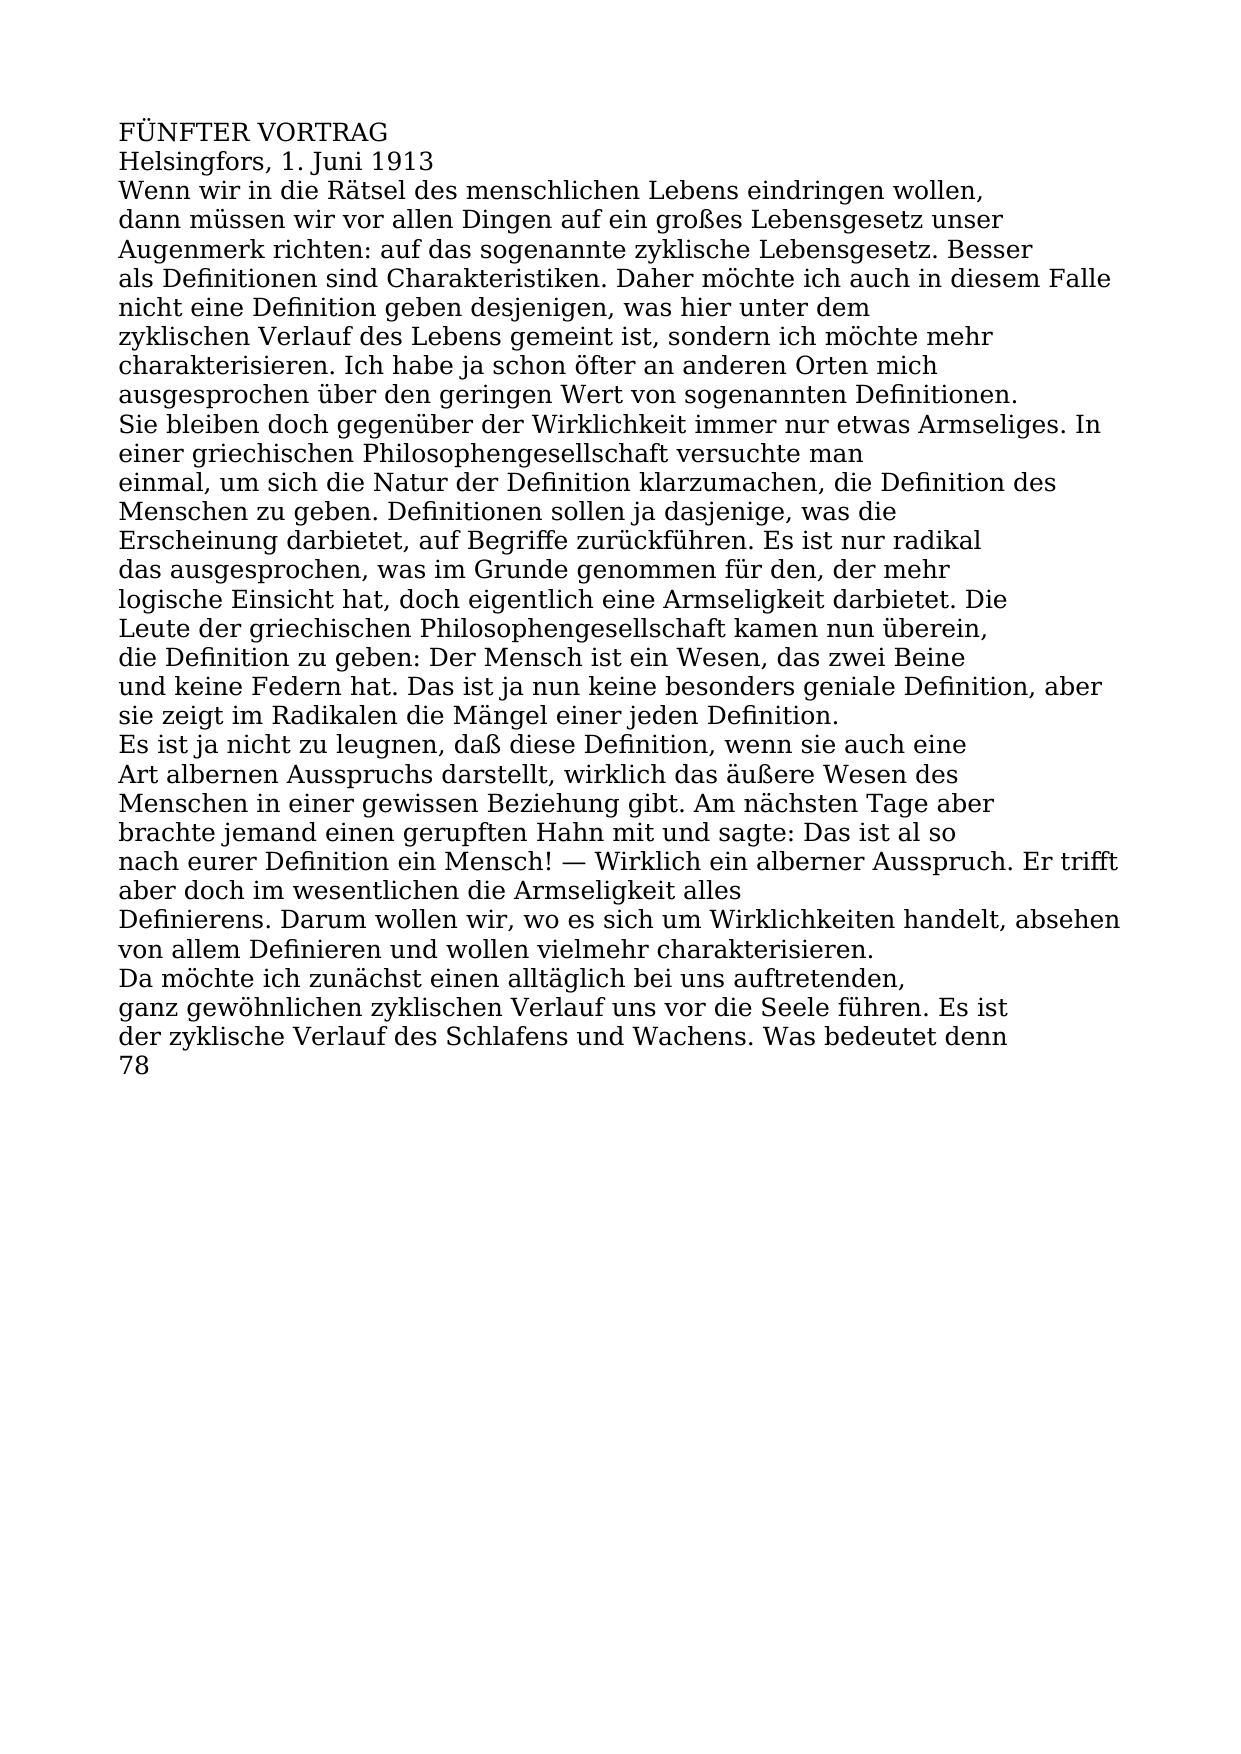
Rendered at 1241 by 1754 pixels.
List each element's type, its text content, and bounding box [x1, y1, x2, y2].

text Sie bleiben doch gegenüber der Wirklichkeit immer nur etwas Armseliges. In einer griechischen Philosophengesellschaft versuchte man [118, 410, 1122, 468]
text nach eurer Definition ein Mensch! — Wirklich ein alberner Ausspruch. Er trifft aber doch im wesentlichen die Armseligkeit alles [118, 847, 1122, 906]
text FÜNFTER VORTRAG [118, 118, 1122, 147]
text als Definitionen sind Charakteristiken. Daher möchte ich auch in diesem Falle nicht eine Definition geben desjenigen, was hier unter dem [118, 264, 1122, 322]
text Definierens. Darum wollen wir, wo es sich um Wirklichkeiten handelt, absehen von allem Definieren und wollen vielmehr charakterisieren. [118, 906, 1122, 964]
text einmal, um sich die Natur der Definition klarzumachen, die Definition des Menschen zu geben. Definitionen sollen ja dasjenige, was die [118, 468, 1122, 526]
text Leute der griechischen Philosophengesellschaft kamen nun überein, [118, 614, 1122, 643]
text Erscheinung darbietet, auf Begriffe zurückführen. Es ist nur radikal [118, 526, 1122, 556]
text Helsingfors, 1. Juni 1913 [118, 147, 1122, 176]
text ganz gewöhnlichen zyklischen Verlauf uns vor die Seele führen. Es ist [118, 993, 1122, 1022]
text charakterisieren. Ich habe ja schon öfter an anderen Orten mich ausgesprochen über den geringen Wert von sogenannten Definitionen. [118, 351, 1122, 410]
text und keine Federn hat. Das ist ja nun keine besonders geniale Definition, aber sie zeigt im Radikalen die Mängel einer jeden Definition. [118, 672, 1122, 731]
text Augenmerk richten: auf das sogenannte zyklische Lebensgesetz. Besser [118, 235, 1122, 264]
text der zyklische Verlauf des Schlafens und Wachens. Was bedeutet denn [118, 1022, 1122, 1051]
text logische Einsicht hat, doch eigentlich eine Armseligkeit darbietet. Die [118, 585, 1122, 614]
text das ausgesprochen, was im Grunde genommen für den, der mehr [118, 556, 1122, 585]
text Es ist ja nicht zu leugnen, daß diese Definition, wenn sie auch eine [118, 731, 1122, 760]
text Da möchte ich zunächst einen alltäglich bei uns auftretenden, [118, 964, 1122, 993]
text brachte jemand einen gerupften Hahn mit und sagte: Das ist al so [118, 818, 1122, 847]
text Menschen in einer gewissen Beziehung gibt. Am nächsten Tage aber [118, 789, 1122, 818]
text Wenn wir in die Rätsel des menschlichen Lebens eindringen wollen, [118, 176, 1122, 206]
text Art albernen Ausspruchs darstellt, wirklich das äußere Wesen des [118, 760, 1122, 789]
text die Definition zu geben: Der Mensch ist ein Wesen, das zwei Beine [118, 643, 1122, 672]
text dann müssen wir vor allen Dingen auf ein großes Lebensgesetz unser [118, 206, 1122, 235]
text zyklischen Verlauf des Lebens gemeint ist, sondern ich möchte mehr [118, 322, 1122, 351]
text 78 [118, 1051, 1122, 1081]
